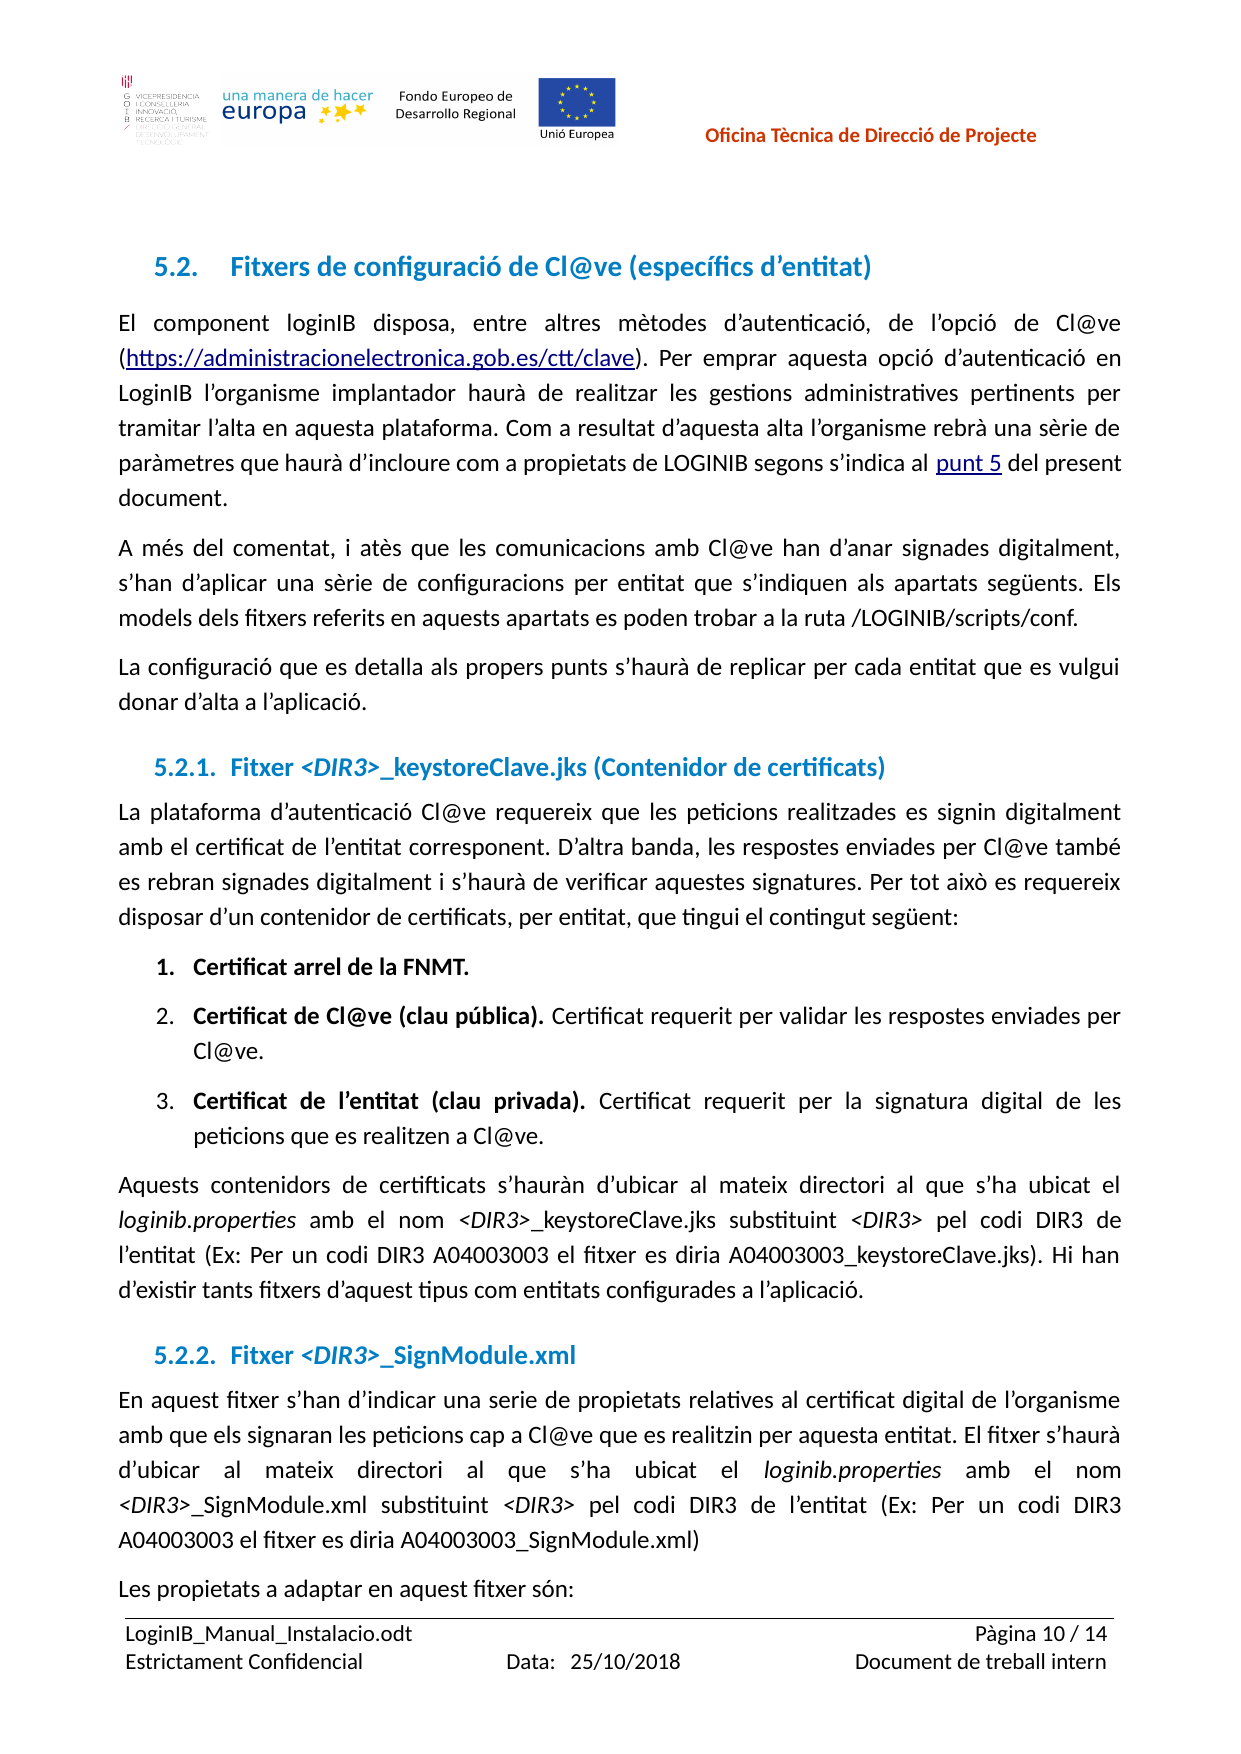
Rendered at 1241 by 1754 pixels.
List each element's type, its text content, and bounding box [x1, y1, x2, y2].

subtitle Fitxers de configuració de Cl@ve (específics d’entitat) [153, 248, 1122, 283]
subtitle Fitxer <DIR3>_keystoreClave.jks (Contenidor de certificats) [153, 751, 1122, 783]
subtitle Fitxer <DIR3>_SignModule.xml [153, 1338, 1122, 1372]
text Aquests contenidors de certifticats s’hauràn d’ubicar al mateix directori al que s’ha ubicat el loginib.properties amb el nom <DIR3>_keystoreClave.jks substituint <DIR3> pel codi DIR3 de l’entitat (Ex: Per un codi DIR3 A04003003 el fitxer es diria A04003003_keystoreClave.jks). Hi han d’existir tants fitxers d’aquest tipus com entitats configurades a l’aplicació. [118, 1169, 1122, 1305]
text La plataforma d’autenticació Cl@ve requereix que les peticions realitzades es signin digitalment amb el certificat de l’entitat corresponent. D’altra banda, les respostes enviades per Cl@ve també es rebran signades digitalment i s’haurà de verificar aquestes signatures. Per tot això es requereix disposar d’un contenidor de certificats, per entitat, que tingui el contingut següent: [118, 796, 1122, 932]
list Certificat arrel de la FNMT. [156, 951, 1122, 981]
text La configuració que es detalla als propers punts s’haurà de replicar per cada entitat que es vulgui donar d’alta a l’aplicació. [118, 651, 1122, 717]
list Certificat de l’entitat (clau privada). Certificat requerit per la signatura digital de les peticions que es realitzen a Cl@ve. [156, 1085, 1122, 1150]
text Les propietats a adaptar en aquest fitxer són: [118, 1574, 1122, 1604]
list Certificat de Cl@ve (clau pública). Certificat requerit per validar les respostes enviades per Cl@ve. [156, 1000, 1122, 1066]
picture [118, 73, 213, 147]
text En aquest fitxer s’han d’indicar una serie de propietats relatives al certificat digital de l’organisme amb que els signaran les peticions cap a Cl@ve que es realitzin per aquesta entitat. El fitxer s’haurà d’ubicar al mateix directori al que s’ha ubicat el loginib.properties amb el nom <DIR3>_SignModule.xml substituint <DIR3> pel codi DIR3 de l’entitat (Ex: Per un codi DIR3 A04003003 el fitxer es diria A04003003_SignModule.xml) [118, 1384, 1122, 1554]
text A més del comentat, i atès que les comunicacions amb Cl@ve han d’anar signades digitalment, s’han d’aplicar una sèrie de configuracions per entitat que s’indiquen als apartats següents. Els models dels fitxers referits en aquests apartats es poden trobar a la ruta /LOGINIB/scripts/conf. [118, 532, 1122, 632]
picture [219, 73, 621, 147]
text El component loginIB disposa, entre altres mètodes d’autenticació, de l’opció de Cl@ve (https://administracionelectronica.gob.es/ctt/clave). Per emprar aquesta opció d’autenticació en LoginIB l’organisme implantador haurà de realitzar les gestions administratives pertinents per tramitar l’alta en aquesta plataforma. Com a resultat d’aquesta alta l’organisme rebrà una sèrie de paràmetres que haurà d’incloure com a propietats de LOGINIB segons s’indica al punt 5 del present document. [118, 307, 1122, 513]
